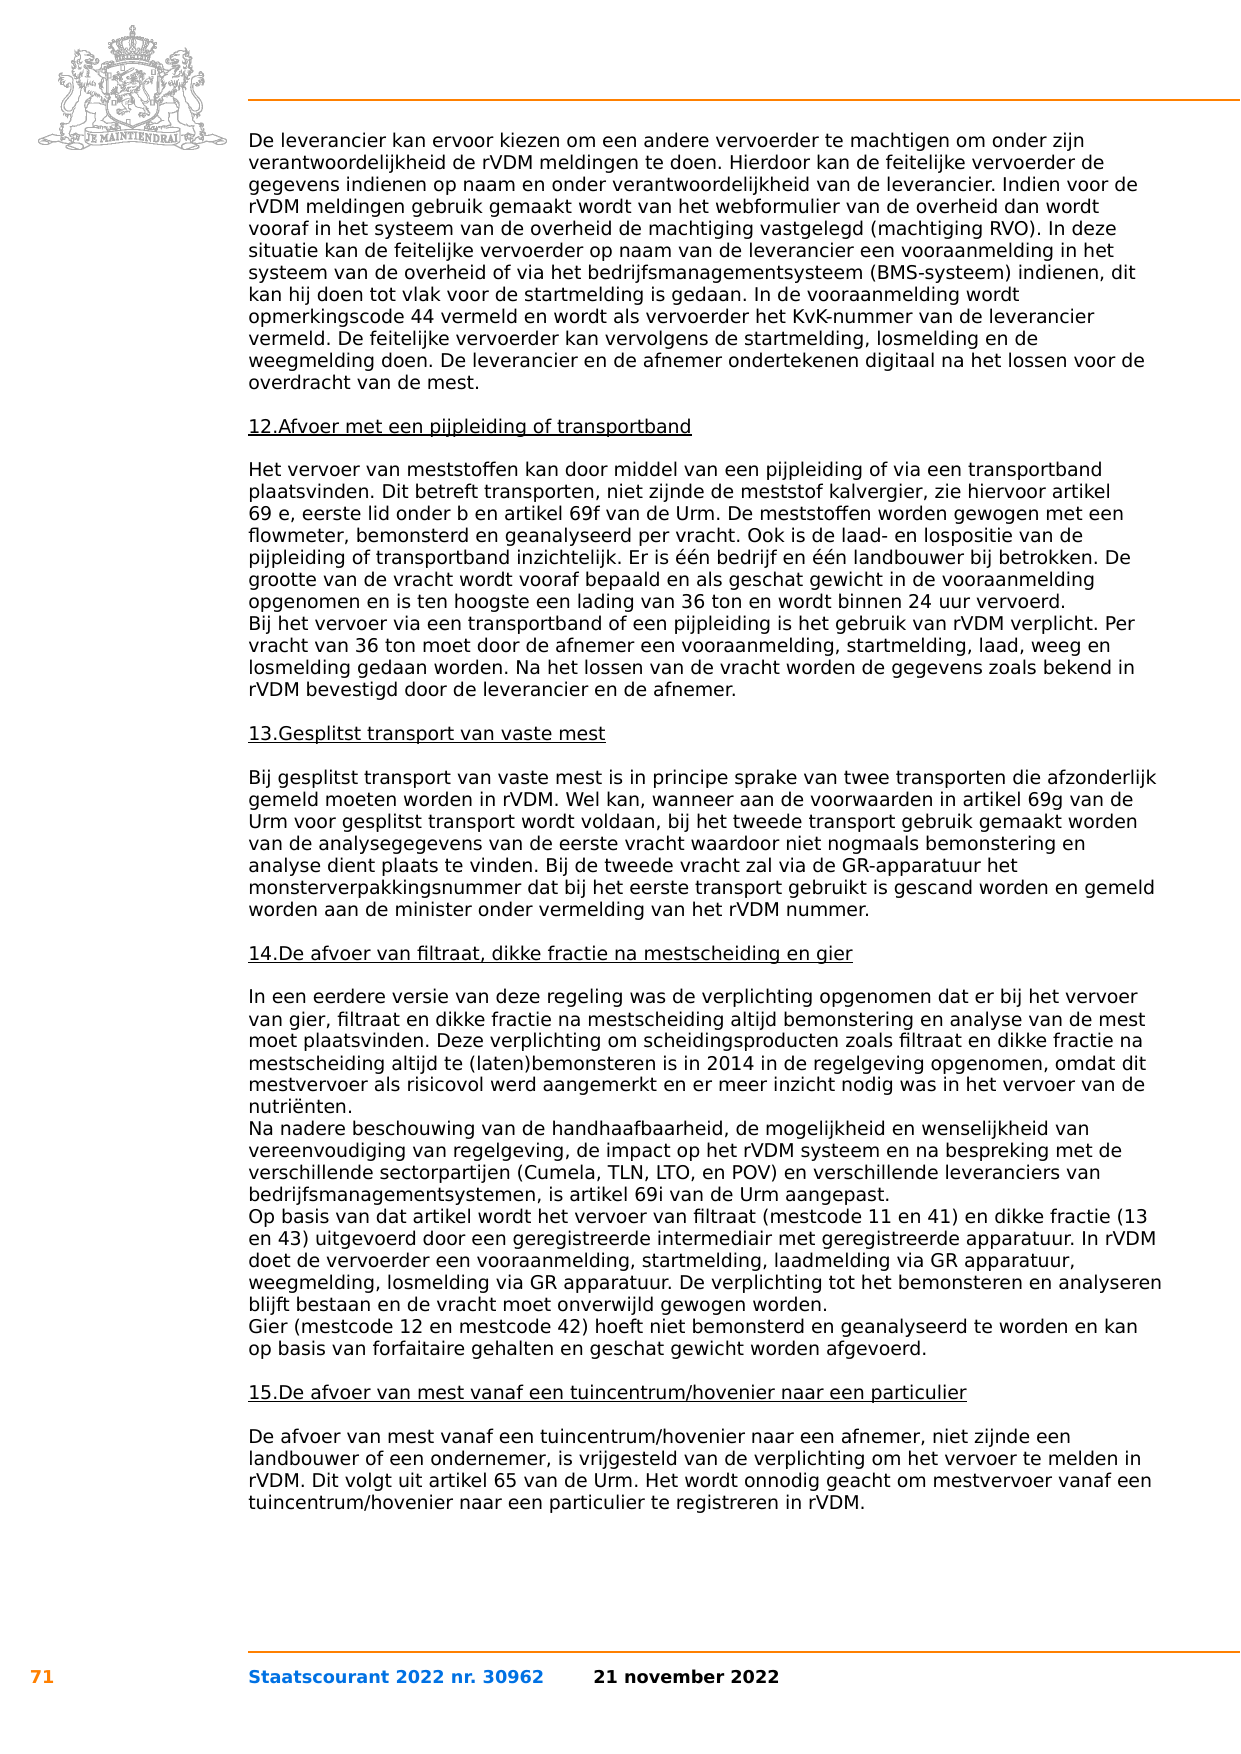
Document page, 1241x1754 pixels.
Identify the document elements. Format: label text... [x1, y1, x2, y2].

text Op basis van dat artikel wordt het vervoer van filtraat (mestcode 11 en 41) en dikke fractie (13 en 43) uitgevoerd door een geregistreerde intermediair met geregistreerde apparatuur. In rVDM doet de vervoerder een vooraanmelding, startmelding, laadmelding via GR apparatuur, weegmelding, losmelding via GR apparatuur. De verplichting tot het bemonsteren en analyseren blijft bestaan en de vracht moet onverwijld gewogen worden. [248, 1206, 1163, 1316]
subtitle 15.De afvoer van mest vanaf een tuincentrum/hovenier naar een particulier [248, 1382, 1163, 1404]
subtitle 12.Afvoer met een pijpleiding of transportband [248, 416, 1163, 437]
text In een eerdere versie van deze regeling was de verplichting opgenomen dat er bij het vervoer van gier, filtraat en dikke fractie na mestscheiding altijd bemonstering en analyse van de mest moet plaatsvinden. Deze verplichting om scheidingsproducten zoals filtraat en dikke fractie na mestscheiding altijd te (laten)bemonsteren is in 2014 in de regelgeving opgenomen, omdat dit mestvervoer als risicovol werd aangemerkt en er meer inzicht nodig was in het vervoer van de nutriënten. [248, 986, 1163, 1118]
text Het vervoer van meststoffen kan door middel van een pijpleiding of via een transportband plaatsvinden. Dit betreft transporten, niet zijnde de meststof kalvergier, zie hiervoor artikel 69 e, eerste lid onder b en artikel 69f van de Urm. De meststoffen worden gewogen met een flowmeter, bemonsterd en geanalyseerd per vracht. Ook is de laad- en lospositie van de pijpleiding of transportband inzichtelijk. Er is één bedrijf en één landbouwer bij betrokken. De grootte van de vracht wordt vooraf bepaald en als geschat gewicht in de vooraanmelding opgenomen en is ten hoogste een lading van 36 ton en wordt binnen 24 uur vervoerd. [248, 459, 1163, 613]
picture [38, 25, 227, 150]
text De afvoer van mest vanaf een tuincentrum/hovenier naar een afnemer, niet zijnde een landbouwer of een ondernemer, is vrijgesteld van de verplichting om het vervoer te melden in rVDM. Dit volgt uit artikel 65 van de Urm. Het wordt onnodig geacht om mestvervoer vanaf een tuincentrum/hovenier naar een particulier te registreren in rVDM. [248, 1426, 1163, 1514]
subtitle 14.De afvoer van filtraat, dikke fractie na mestscheiding en gier [248, 943, 1163, 964]
subtitle 13.Gesplitst transport van vaste mest [248, 723, 1163, 745]
text Gier (mestcode 12 en mestcode 42) hoeft niet bemonsterd en geanalyseerd te worden en kan op basis van forfaitaire gehalten en geschat gewicht worden afgevoerd. [248, 1316, 1163, 1360]
text Bij gesplitst transport van vaste mest is in principe sprake van twee transporten die afzonderlijk gemeld moeten worden in rVDM. Wel kan, wanneer aan de voorwaarden in artikel 69g van de Urm voor gesplitst transport wordt voldaan, bij het tweede transport gebruik gemaakt worden van de analysegegevens van de eerste vracht waardoor niet nogmaals bemonstering en analyse dient plaats te vinden. Bij de tweede vracht zal via de GR-apparatuur het monsterverpakkingsnummer dat bij het eerste transport gebruikt is gescand worden en gemeld worden aan de minister onder vermelding van het rVDM nummer. [248, 767, 1163, 921]
text Na nadere beschouwing van de handhaafbaarheid, de mogelijkheid en wenselijkheid van vereenvoudiging van regelgeving, de impact op het rVDM systeem en na bespreking met de verschillende sectorpartijen (Cumela, TLN, LTO, en POV) en verschillende leveranciers van bedrijfsmanagementsystemen, is artikel 69i van de Urm aangepast. [248, 1118, 1163, 1206]
text Bij het vervoer via een transportband of een pijpleiding is het gebruik van rVDM verplicht. Per vracht van 36 ton moet door de afnemer een vooraanmelding, startmelding, laad, weeg en losmelding gedaan worden. Na het lossen van de vracht worden de gegevens zoals bekend in rVDM bevestigd door de leverancier en de afnemer. [248, 613, 1163, 701]
text De leverancier kan ervoor kiezen om een andere vervoerder te machtigen om onder zijn verantwoordelijkheid de rVDM meldingen te doen. Hierdoor kan de feitelijke vervoerder de gegevens indienen op naam en onder verantwoordelijkheid van de leverancier. Indien voor de rVDM meldingen gebruik gemaakt wordt van het webformulier van de overheid dan wordt vooraf in het systeem van de overheid de machtiging vastgelegd (machtiging RVO). In deze situatie kan de feitelijke vervoerder op naam van de leverancier een vooraanmelding in het systeem van de overheid of via het bedrijfsmanagementsysteem (BMS-systeem) indienen, dit kan hij doen tot vlak voor de startmelding is gedaan. In de vooraanmelding wordt opmerkingscode 44 vermeld en wordt als vervoerder het KvK-nummer van de leverancier vermeld. De feitelijke vervoerder kan vervolgens de startmelding, losmelding en de weegmelding doen. De leverancier en de afnemer ondertekenen digitaal na het lossen voor de overdracht van de mest. [248, 130, 1163, 394]
